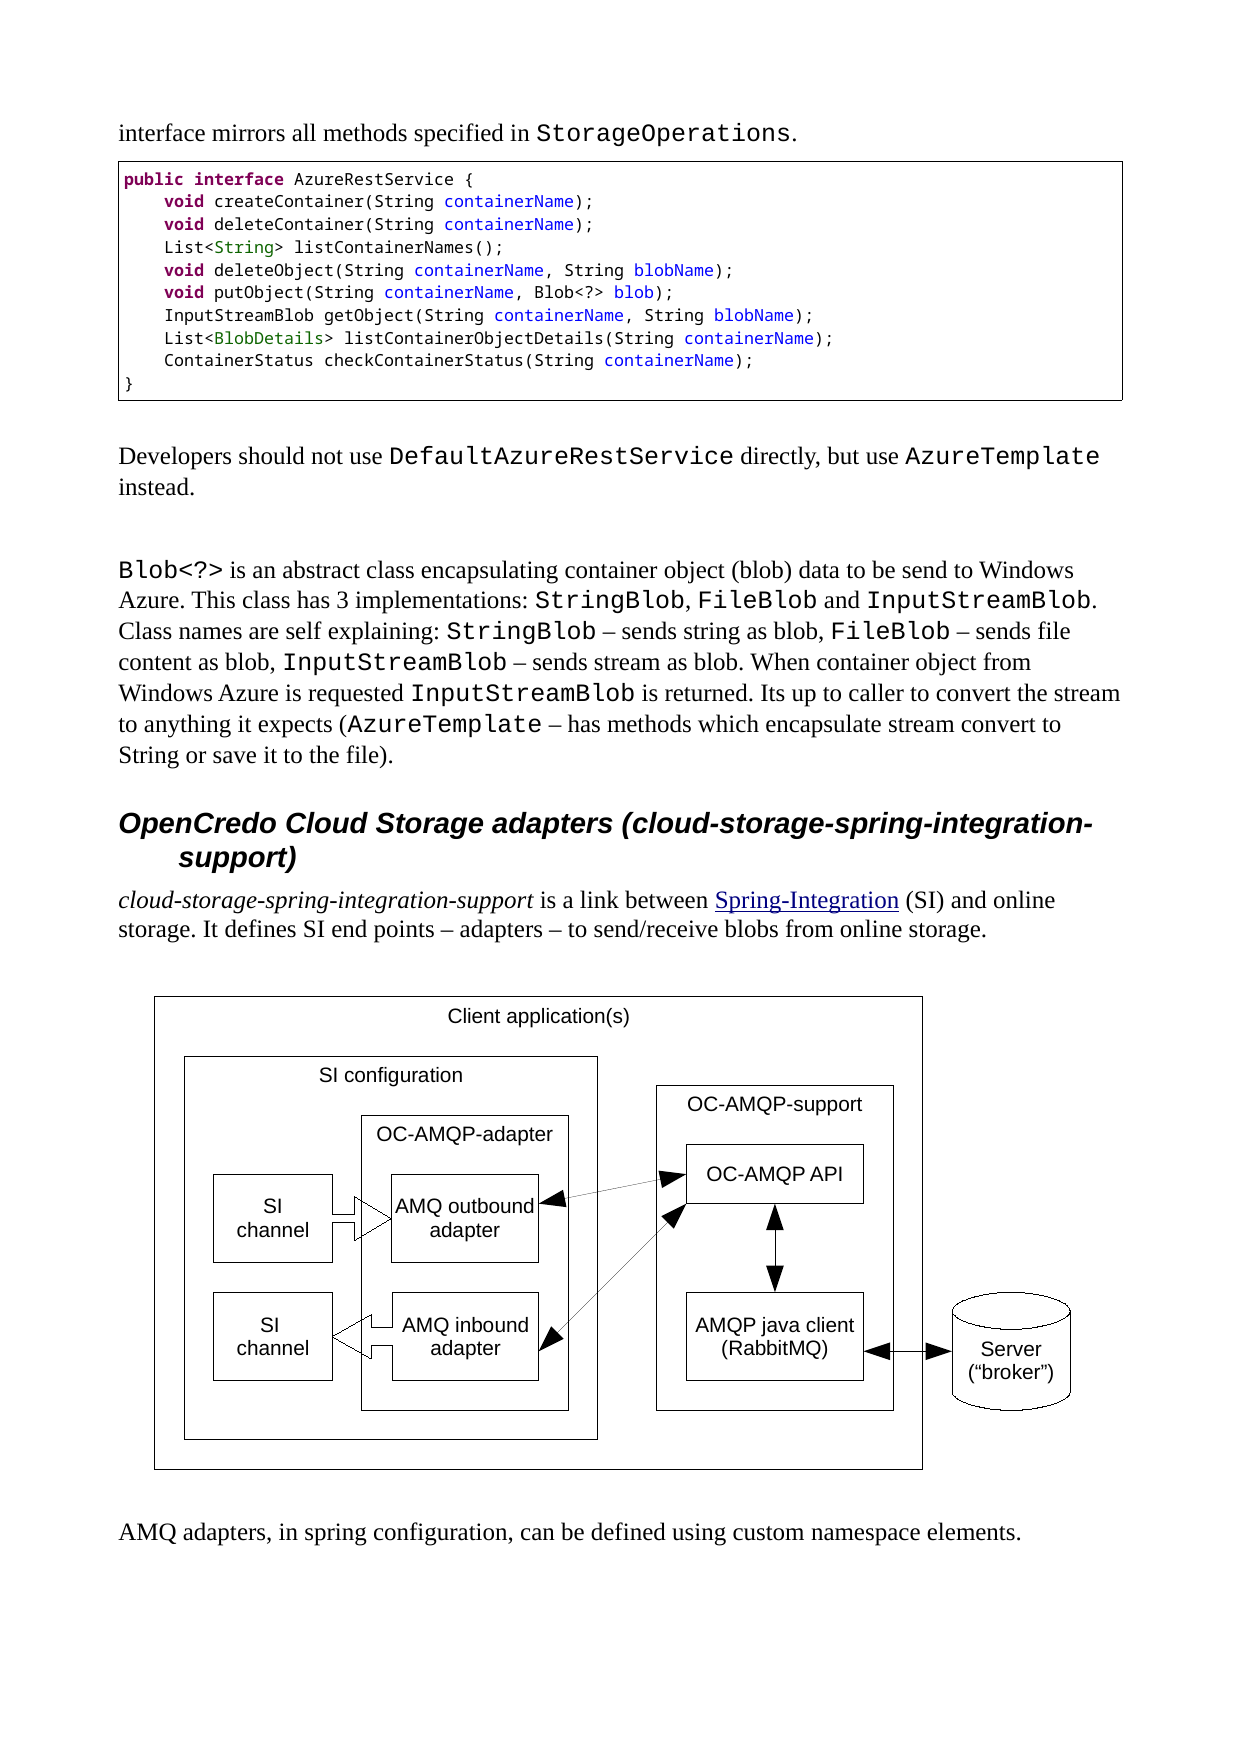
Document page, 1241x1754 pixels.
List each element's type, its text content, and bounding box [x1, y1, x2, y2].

text AMQ adapters, in spring configuration, can be defined using custom namespace elements. [118, 1517, 1122, 1546]
text Developers should not use DefaultAzureRestService directly, but use AzureTemplate instead. [118, 441, 1122, 501]
text cloud-storage-spring-integration-support is a link between Spring-Integration (SI) and online storage. It defines SI end points – adapters – to send/receive blobs from online storage. [118, 886, 1122, 943]
text Blob<?> is an abstract class encapsulating container object (blob) data to be send to Windows Azure. This class has 3 implementations: StringBlob, FileBlob and InputStreamBlob. Class names are self explaining: StringBlob – sends string as blob, FileBlob – sends file content as blob, InputStreamBlob – sends stream as blob. When container object from Windows Azure is requested InputStreamBlob is returned. Its up to caller to convert the stream to anything it expects (AzureTemplate – has methods which encapsulate stream convert to String or save it to the file). [118, 555, 1122, 768]
text interface mirrors all methods specified in StorageOperations. [118, 118, 1122, 149]
subtitle OpenCredo Cloud Storage adapters (cloud-storage-spring-integration-support) [118, 806, 1122, 873]
table_header public interface AzureRestService { void createContainer(String containerName); void deleteContainer(String containerName); List<String> listContainerNames(); void deleteObject(String containerName, String blobName); void putObject(String containerName, Blob<?> blob); InputStreamBlob getObject(String containerName, String blobName); List<BlobDetails> listContainerObjectDetails(String containerName); ContainerStatus checkContainerStatus(String containerName); } [119, 162, 1122, 400]
